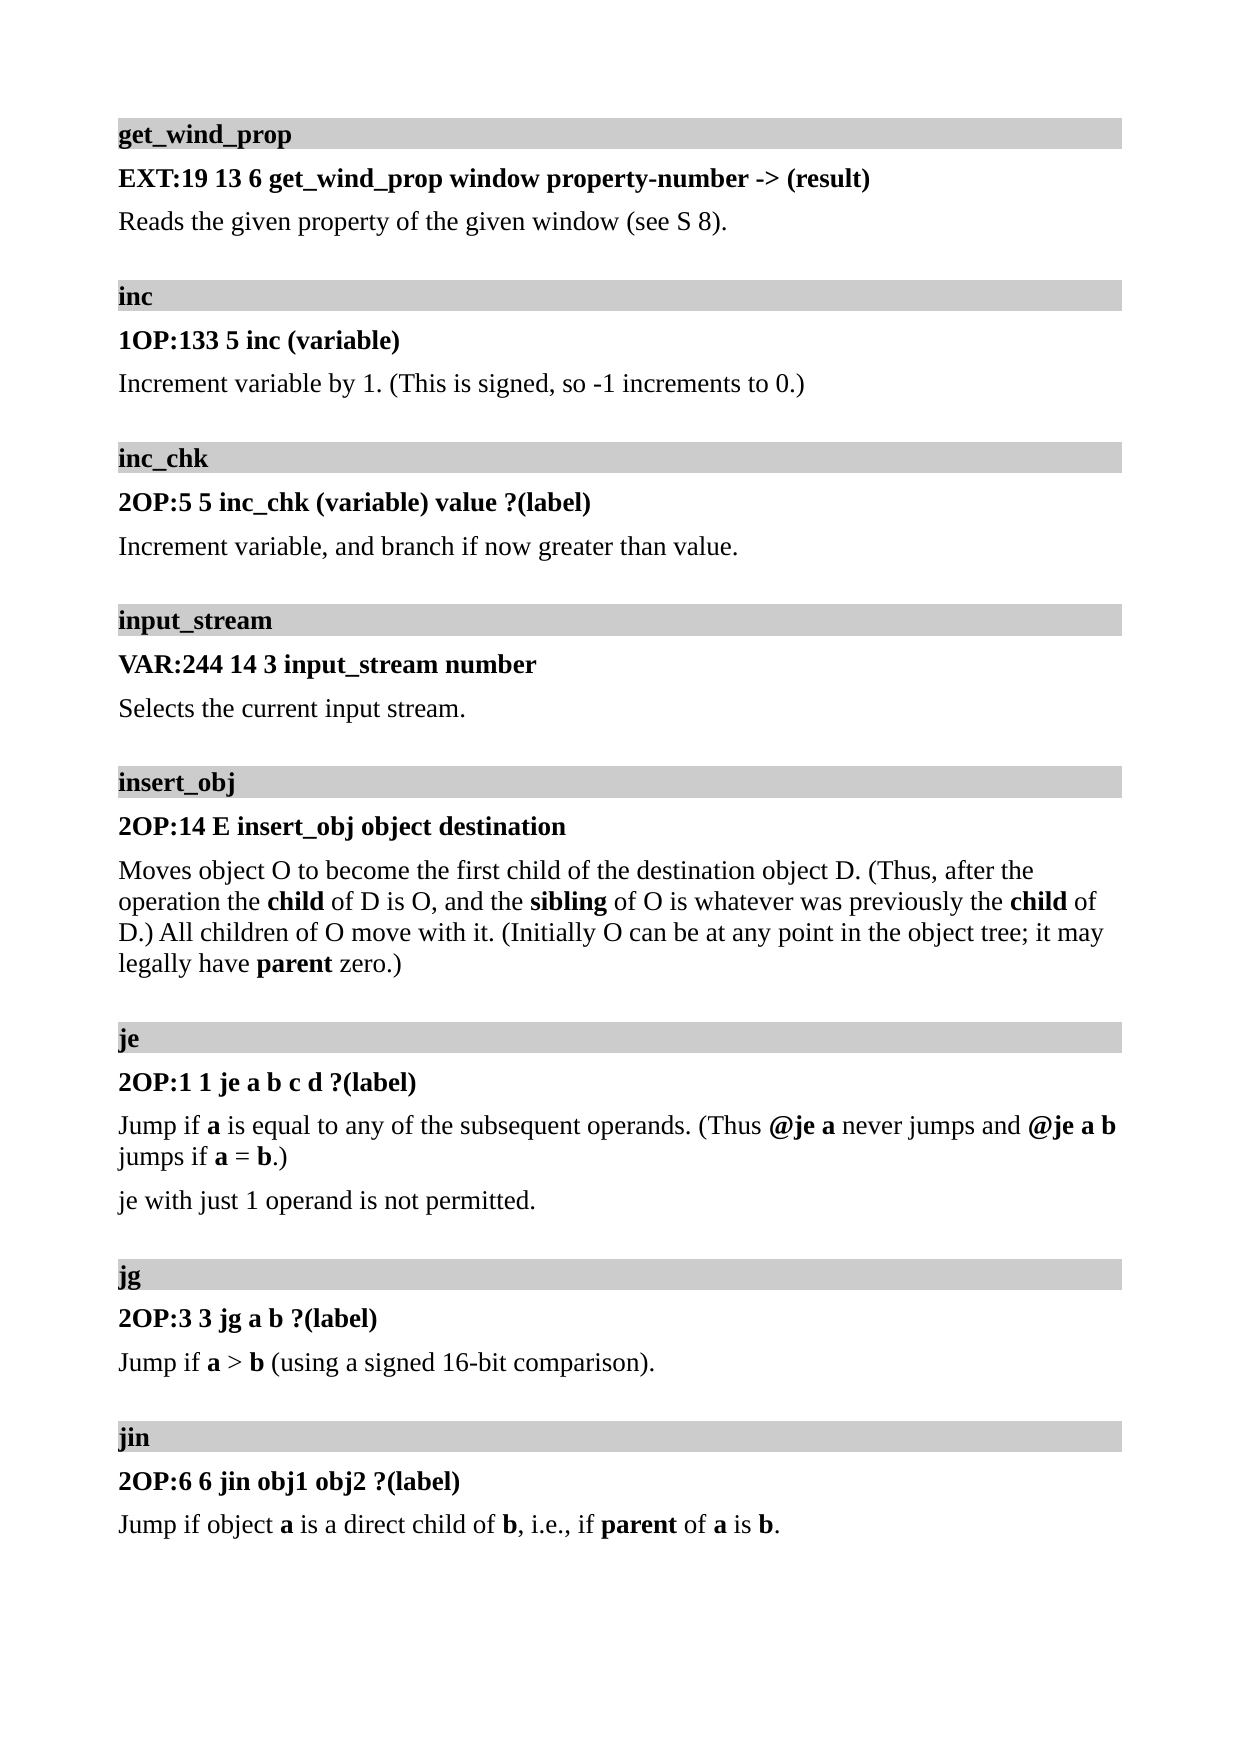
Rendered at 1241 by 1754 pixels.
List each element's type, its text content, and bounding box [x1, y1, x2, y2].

text VAR:244 14 3 input_stream number [118, 648, 1122, 679]
text Moves object O to become the first child of the destination object D. (Thus, after the operation the child of D is O, and the sibling of O is whatever was previously the child of D.) All children of O move with it. (Initially O can be at any point in the object tree; it may legally have parent zero.) [118, 854, 1122, 1009]
text Reads the given property of the given window (see S 8). [118, 205, 1122, 268]
text Jump if a is equal to any of the subsequent operands. (Thus @je a never jumps and @je a b jumps if a = b.) [118, 1109, 1122, 1172]
text 2OP:5 5 inc_chk (variable) value ?(label) [118, 486, 1122, 517]
text 2OP:14 E insert_obj object destination [118, 810, 1122, 841]
text Jump if a > b (using a signed 16-bit comparison). [118, 1346, 1122, 1408]
text Jump if object a is a direct child of b, i.e., if parent of a is b. [118, 1508, 1122, 1602]
text je with just 1 operand is not permitted. [118, 1184, 1122, 1246]
text get_wind_prop [118, 118, 1122, 149]
text 2OP:1 1 je a b c d ?(label) [118, 1066, 1122, 1097]
text Selects the current input stream. [118, 692, 1122, 754]
text Increment variable, and branch if now greater than value. [118, 529, 1122, 592]
text input_stream [118, 604, 1122, 636]
text inc_chk [118, 442, 1122, 473]
text je [118, 1022, 1122, 1053]
text jin [118, 1421, 1122, 1452]
text EXT:19 13 6 get_wind_prop window property-number -> (result) [118, 162, 1122, 193]
text insert_obj [118, 766, 1122, 798]
text inc [118, 280, 1122, 311]
text Increment variable by 1. (This is signed, so -1 increments to 0.) [118, 367, 1122, 430]
text 1OP:133 5 inc (variable) [118, 324, 1122, 355]
text 2OP:3 3 jg a b ?(label) [118, 1302, 1122, 1334]
text 2OP:6 6 jin obj1 obj2 ?(label) [118, 1464, 1122, 1496]
text jg [118, 1259, 1122, 1290]
